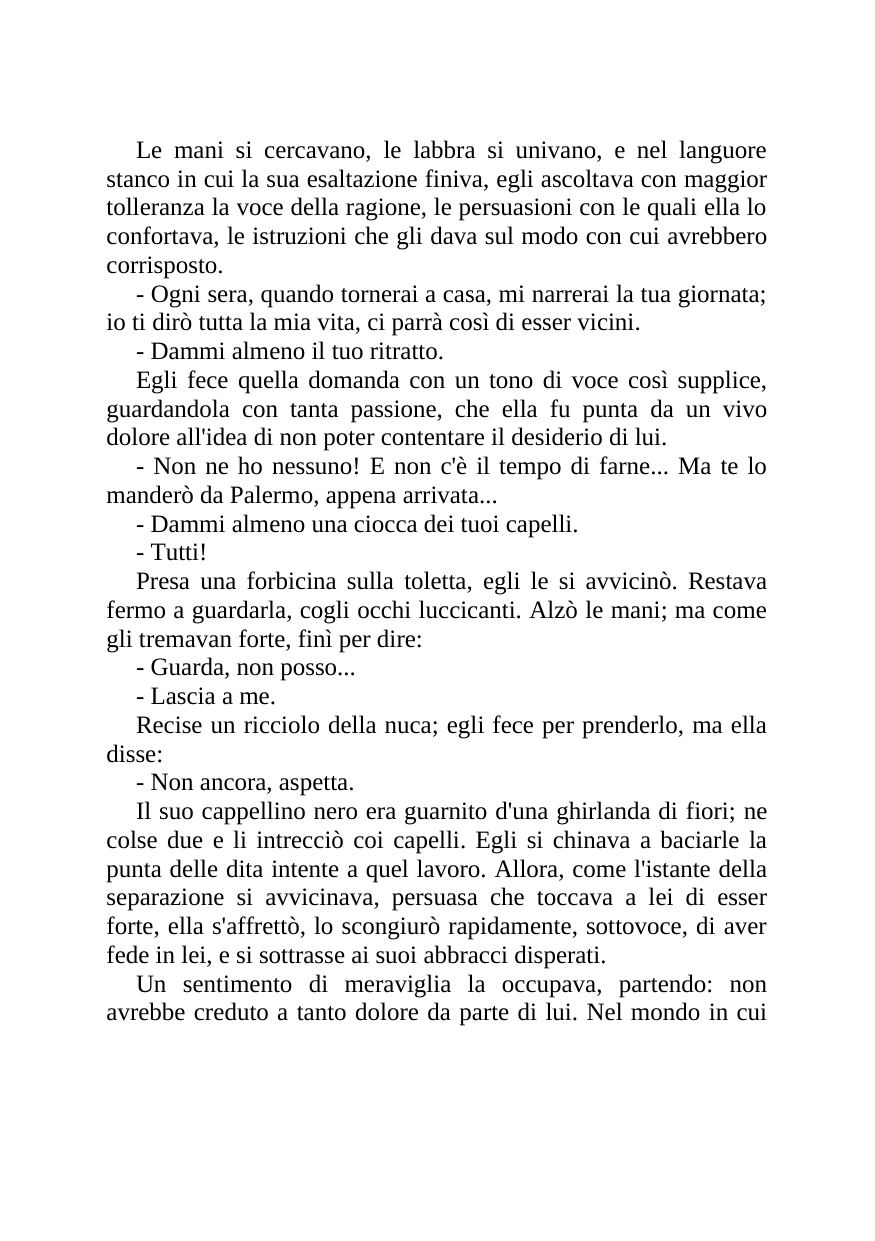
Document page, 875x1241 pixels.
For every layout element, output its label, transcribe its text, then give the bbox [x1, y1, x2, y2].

text Le mani si cercavano, le labbra si univano, e nel languore stanco in cui la sua esaltazione finiva, egli ascoltava con maggior tolleranza la voce della ragione, le persuasioni con le quali ella lo confortava, le istruzioni che gli dava sul modo con cui avrebbero corrisposto. [106, 135, 768, 279]
text - Dammi almeno il tuo ritratto. [106, 336, 768, 365]
text Egli fece quella domanda con un tono di voce così supplice, guardandola con tanta passione, che ella fu punta da un vivo dolore all'idea di non poter contentare il desiderio di lui. [106, 365, 768, 451]
text Recise un ricciolo della nuca; egli fece per prenderlo, ma ella disse: [106, 710, 768, 767]
text - Ogni sera, quando tornerai a casa, mi narrerai la tua giornata; io ti dirò tutta la mia vita, ci parrà così di esser vicini. [106, 279, 768, 336]
text - Guarda, non posso... [106, 652, 768, 681]
text - Lascia a me. [106, 681, 768, 710]
text - Non ne ho nessuno! E non c'è il tempo di farne... Ma te lo manderò da Palermo, appena arrivata... [106, 451, 768, 509]
text Un sentimento di meraviglia la occupava, partendo: non avrebbe creduto a tanto dolore da parte di lui. Nel mondo in cui [106, 969, 768, 1026]
text - Dammi almeno una ciocca dei tuoi capelli. [106, 509, 768, 537]
text Il suo cappellino nero era guarnito d'una ghirlanda di fiori; ne colse due e li intrecciò coi capelli. Egli si chinava a baciarle la punta delle dita intente a quel lavoro. Allora, come l'istante della separazione si avvicinava, persuasa che toccava a lei di esser forte, ella s'affrettò, lo scongiurò rapidamente, sottovoce, di aver fede in lei, e si sottrasse ai suoi abbracci disperati. [106, 796, 768, 969]
text Presa una forbicina sulla toletta, egli le si avvicinò. Restava fermo a guardarla, cogli occhi luccicanti. Alzò le mani; ma come gli tremavan forte, finì per dire: [106, 566, 768, 652]
text - Non ancora, aspetta. [106, 767, 768, 796]
text - Tutti! [106, 537, 768, 566]
